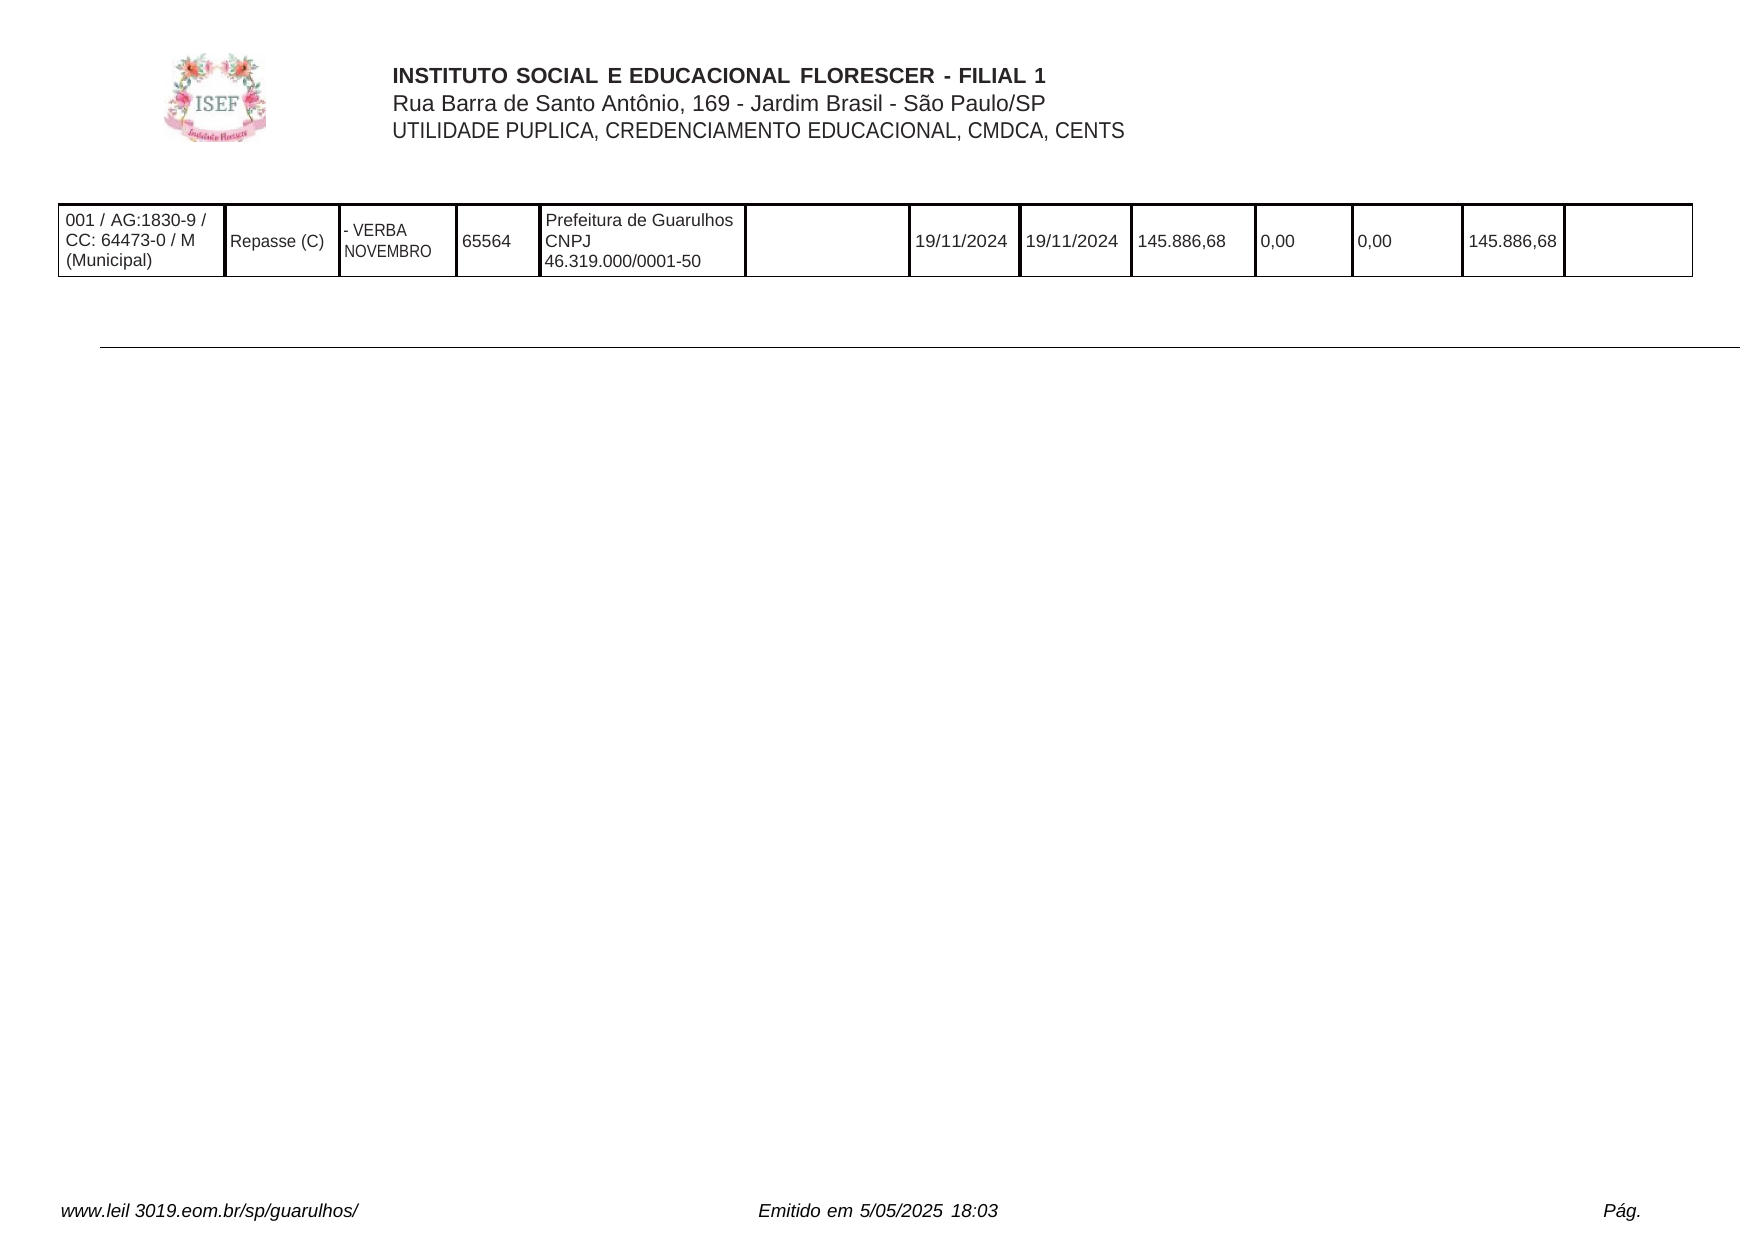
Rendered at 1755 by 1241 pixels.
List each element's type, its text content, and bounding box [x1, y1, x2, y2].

table_cell 0,00 [1257, 206, 1351, 276]
table_cell 19/11/2024 [911, 206, 1018, 276]
table_cell 65564 [458, 206, 538, 276]
table_cell 001 / AG:1830-9 / CC: 64473-0 / M (Municipal) [59, 206, 223, 276]
table_cell 0,00 [1354, 206, 1461, 276]
table_cell 145.886,68 [1464, 206, 1563, 276]
table_cell 145.886,68 [1133, 206, 1254, 276]
table_cell Repasse (C) [227, 206, 338, 276]
table_cell 19/11/2024 [1022, 206, 1130, 276]
table_cell Prefeitura de Guarulhos CNPJ 46.319.000/0001-50 [542, 206, 744, 276]
table_cell [1566, 206, 1692, 276]
table_cell - VERBA NOVEMBRO [341, 206, 455, 276]
table_cell [747, 206, 908, 276]
